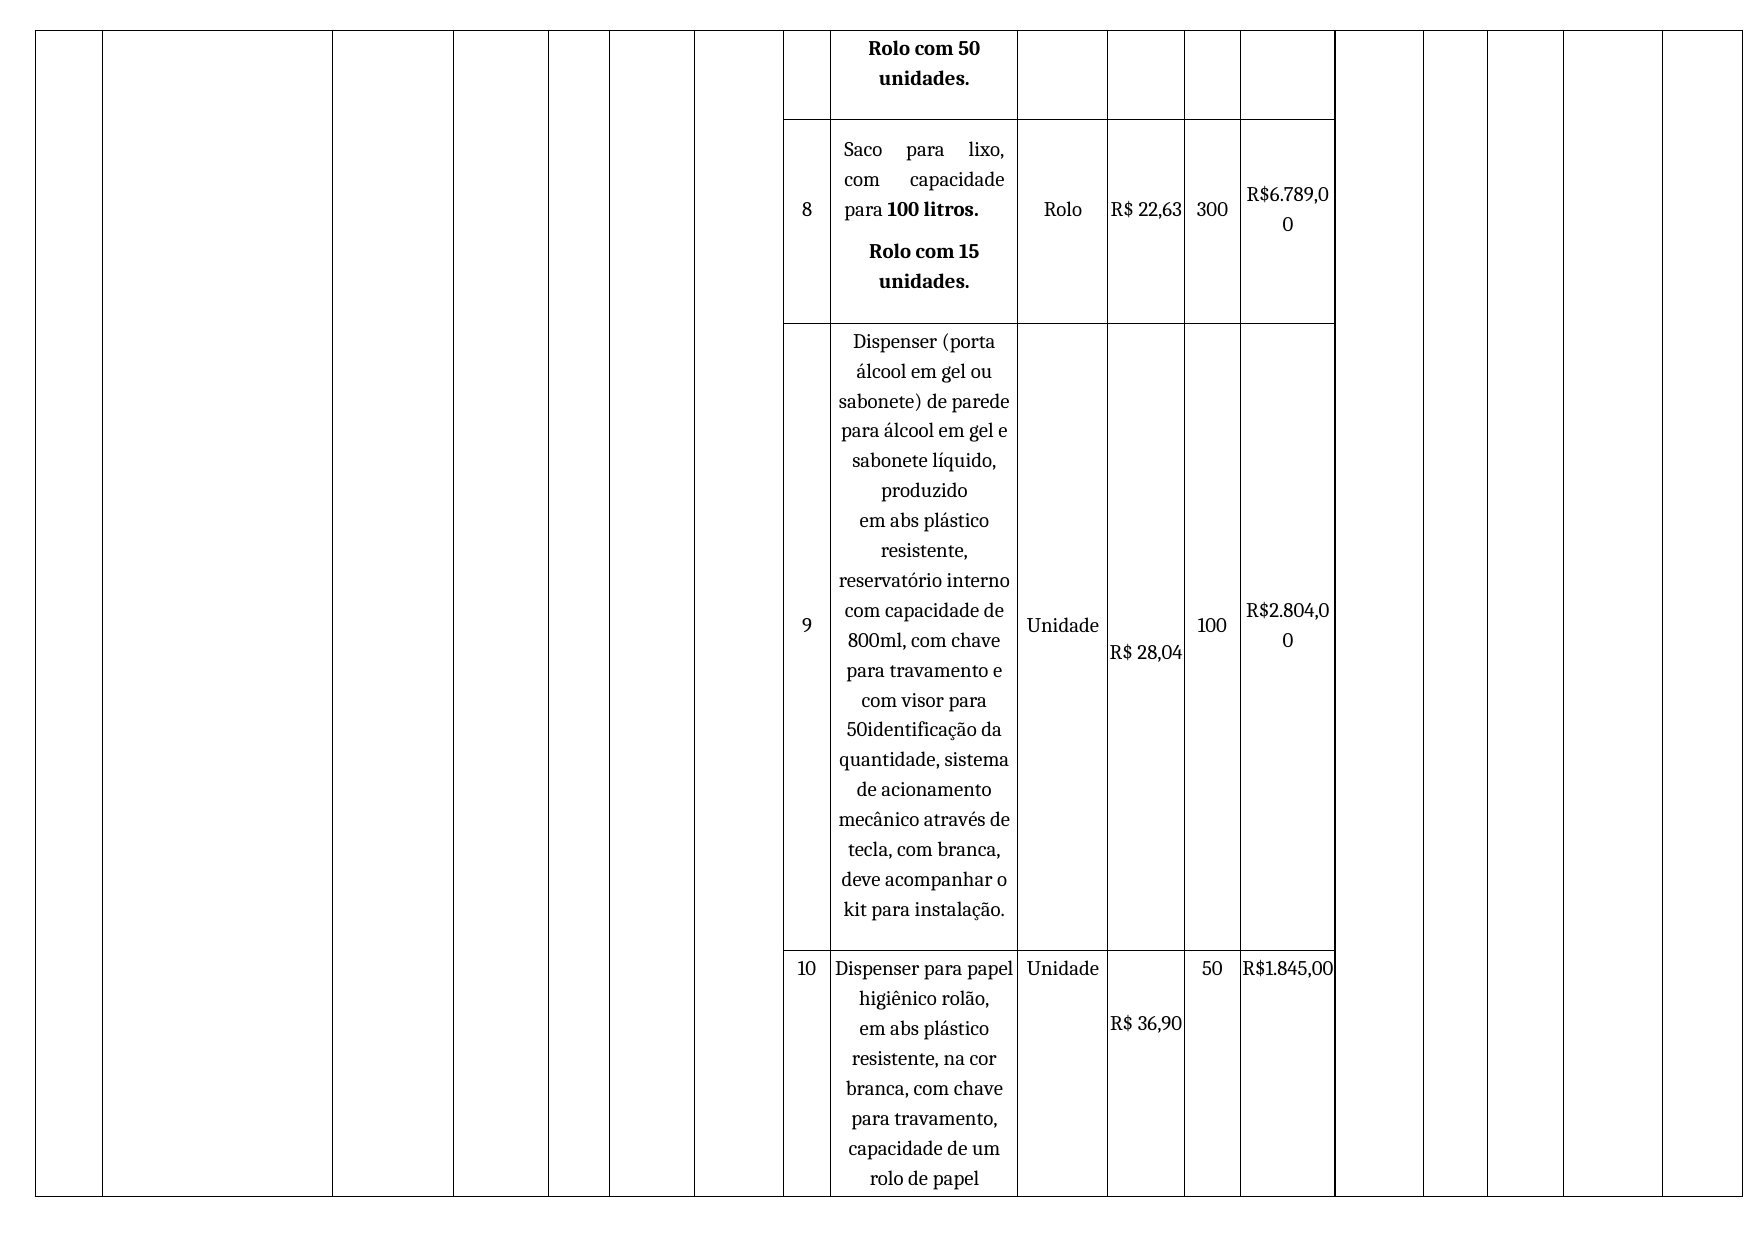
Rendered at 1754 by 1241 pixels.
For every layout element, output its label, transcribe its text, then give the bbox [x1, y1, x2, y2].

table_cell [36, 31, 102, 1196]
table_cell Rolo [1018, 120, 1107, 323]
table_cell [1018, 31, 1107, 119]
table_cell 10 [784, 951, 830, 1196]
table_cell [1185, 31, 1240, 119]
table_cell [695, 31, 783, 1196]
table_cell [1241, 31, 1334, 119]
table_cell Unidade [1018, 951, 1107, 1196]
table_cell Dispenser (porta álcool em gel ou sabonete) de parede para álcool em gel e sabonete líquido, produzido em abs plástico resistente, reservatório interno com capacidade de 800ml, com chave para travamento e com visor para 50identificação da quantidade, sistema de acionamento mecânico através de tecla, com branca, deve acompanhar o kit para instalação. [831, 324, 1017, 950]
table_cell [549, 31, 609, 1196]
table_cell Dispenser para papel higiênico rolão, em abs plástico resistente, na cor branca, com chave para travamento, capacidade de um rolo de papel [831, 951, 1017, 1196]
table_cell [1336, 31, 1423, 1196]
table_cell Rolo com 50 unidades. [831, 31, 1017, 119]
table_cell [1564, 31, 1662, 1196]
table_cell R$ 28,04 [1108, 324, 1184, 950]
table_cell 100 [1185, 324, 1240, 950]
table_cell [1488, 31, 1563, 1196]
table_cell 8 [784, 120, 830, 323]
table_cell [103, 31, 332, 1196]
table_cell 50 [1185, 951, 1240, 1196]
table_cell [1108, 31, 1184, 119]
table_cell R$ 22,63 [1108, 120, 1184, 323]
table_cell [784, 31, 830, 119]
table_cell [454, 31, 548, 1196]
table_cell [1663, 31, 1742, 1196]
table_cell Saco para lixo, com capacidade para 100 litros. Rolo com 15 unidades. [831, 120, 1017, 323]
table_cell 300 [1185, 120, 1240, 323]
table_cell R$ 36,90 [1108, 951, 1184, 1196]
table_cell [333, 31, 453, 1196]
table_cell [1424, 31, 1487, 1196]
table_cell 9 [784, 324, 830, 950]
table_cell Unidade [1018, 324, 1107, 950]
table_cell R$6.789,00 [1241, 120, 1334, 323]
table_cell R$1.845,00 [1241, 951, 1334, 1196]
table_cell R$2.804,00 [1241, 324, 1334, 950]
table_cell [610, 31, 694, 1196]
